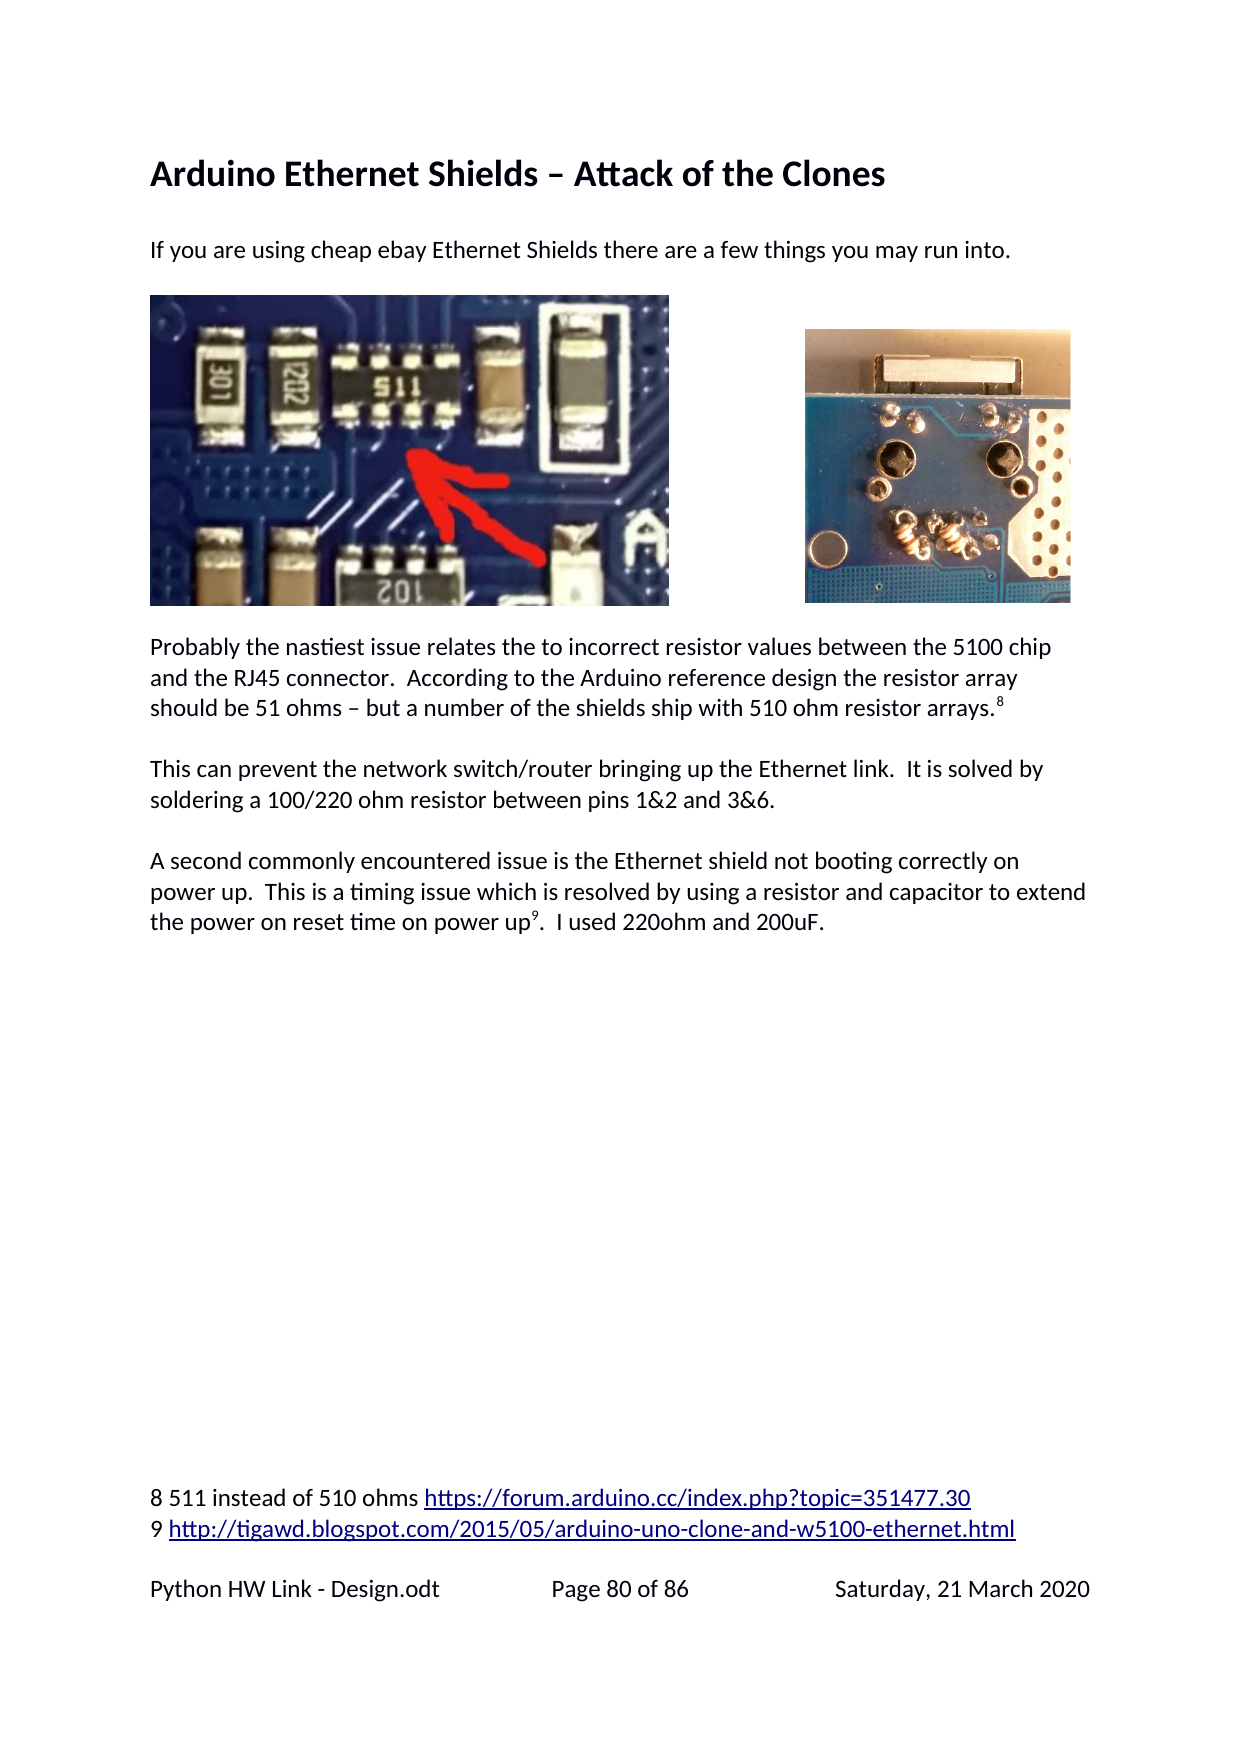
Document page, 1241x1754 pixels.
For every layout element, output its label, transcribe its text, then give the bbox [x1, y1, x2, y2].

text This can prevent the network switch/router bringing up the Ethernet link. It is solved by soldering a 100/220 ohm resistor between pins 1&2 and 3&6. [150, 753, 1090, 814]
text A second commonly encountered issue is the Ethernet shield not booting correctly on power up. This is a timing issue which is resolved by using a resistor and capacitor to extend the power on reset time on power up. I used 220ohm and 200uF. [150, 845, 1090, 937]
text http://tigawd.blogspot.com/2015/05/arduino-uno-clone-and-w5100-ethernet.html [150, 1513, 1090, 1543]
text 511 instead of 510 ohms https://forum.arduino.cc/index.php?topic=351477.30 [150, 1482, 1090, 1513]
text If you are using cheap ebay Ethernet Shields there are a few things you may run into. [150, 235, 1090, 265]
text Probably the nastiest issue relates the to incorrect resistor values between the 5100 chip and the RJ45 connector. According to the Arduino reference design the resistor array should be 51 ohms – but a number of the shields ship with 510 ohm resistor arrays. [150, 631, 1090, 723]
picture [150, 295, 669, 606]
subtitle Arduino Ethernet Shields – Attack of the Clones [150, 150, 1090, 196]
